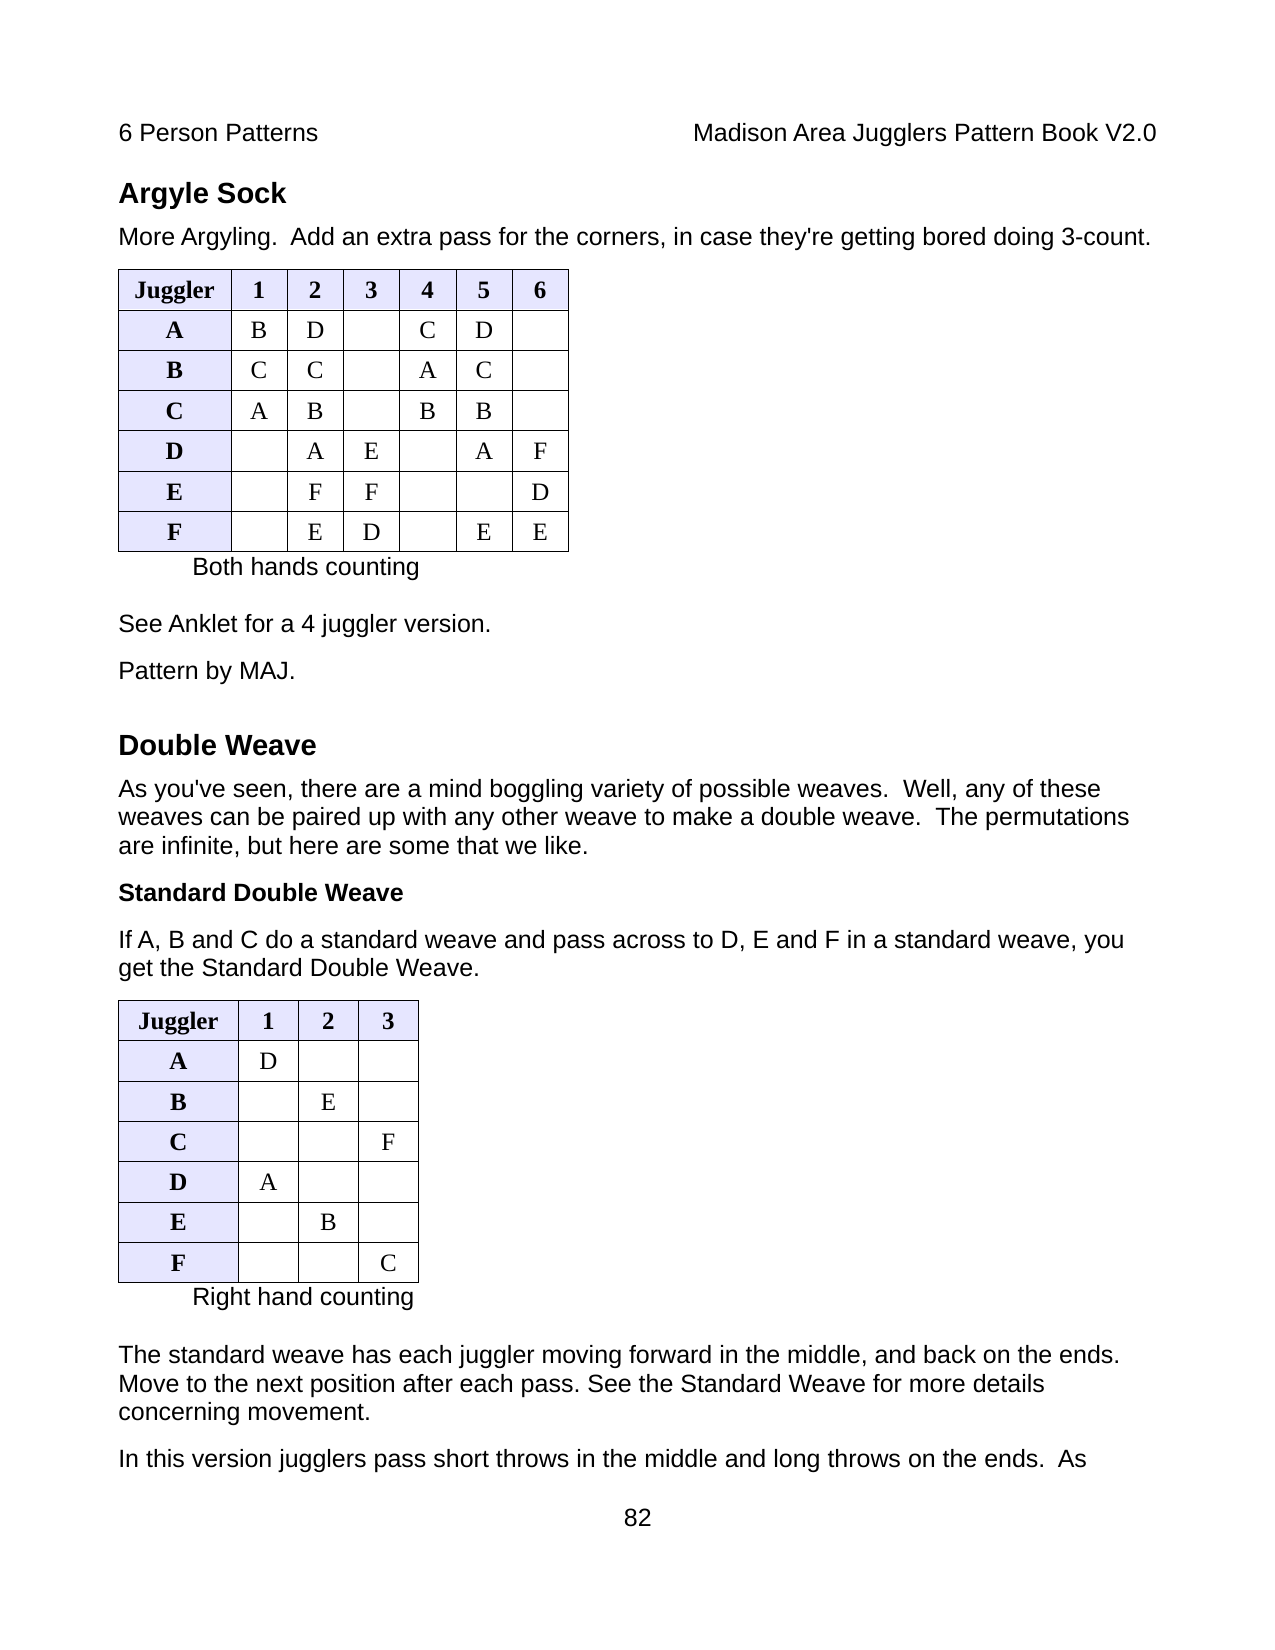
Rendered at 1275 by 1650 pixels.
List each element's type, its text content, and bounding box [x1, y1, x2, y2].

table_cell [299, 1041, 358, 1081]
table_cell [400, 431, 456, 471]
text The standard weave has each juggler moving forward in the middle, and back on the ends. Move to the next position after each pass. See the Standard Weave for more details concerning movement. [118, 1340, 1157, 1426]
table_cell F [344, 472, 399, 511]
table_cell [359, 1082, 418, 1121]
table_header 2 [288, 270, 343, 309]
table_cell C [359, 1243, 418, 1282]
table_cell C [288, 351, 343, 390]
table_cell [344, 391, 399, 430]
table_cell D [457, 311, 512, 350]
text In this version jugglers pass short throws in the middle and long throws on the ends. As [118, 1444, 1157, 1473]
text As you've seen, there are a mind boggling variety of possible weaves. Well, any of these weaves can be paired up with any other weave to make a double weave. The permutations are infinite, but here are some that we like. [118, 773, 1157, 860]
table_cell C [119, 391, 231, 430]
table_cell B [400, 391, 456, 430]
table_cell A [400, 351, 456, 390]
table_header 4 [400, 270, 456, 309]
table_cell E [119, 472, 231, 511]
table_cell [232, 431, 287, 471]
table_header 1 [239, 1001, 298, 1040]
table_header 3 [344, 270, 399, 309]
table_cell C [457, 351, 512, 390]
table_cell F [513, 431, 568, 471]
table_header 6 [513, 270, 568, 309]
table_cell [239, 1203, 298, 1242]
table_cell [359, 1203, 418, 1242]
text Standard Double Weave [118, 878, 1157, 907]
table_cell F [288, 472, 343, 511]
table_header 1 [232, 270, 287, 309]
text More Argyling. Add an extra pass for the corners, in case they're getting bored doing 3-count. [118, 222, 1157, 251]
table_cell [513, 351, 568, 390]
table_cell [232, 512, 287, 551]
table_cell D [119, 1162, 238, 1202]
table_cell A [288, 431, 343, 471]
table_cell [457, 472, 512, 511]
table_cell [299, 1162, 358, 1202]
table_cell F [119, 512, 231, 551]
table_header Juggler [119, 270, 231, 309]
table_cell B [232, 311, 287, 350]
table_cell [239, 1243, 298, 1282]
table_cell E [513, 512, 568, 551]
table_cell A [457, 431, 512, 471]
table_cell B [299, 1203, 358, 1242]
table_header 2 [299, 1001, 358, 1040]
table_cell F [359, 1122, 418, 1161]
table_cell E [288, 512, 343, 551]
table_cell D [288, 311, 343, 350]
table_cell E [299, 1082, 358, 1121]
subtitle Argyle Sock [118, 176, 1157, 210]
table_cell B [119, 351, 231, 390]
table_cell E [119, 1203, 238, 1242]
table_cell C [232, 351, 287, 390]
table_cell [400, 512, 456, 551]
table_cell [344, 311, 399, 350]
table_cell [299, 1122, 358, 1161]
table_cell E [344, 431, 399, 471]
table_cell A [239, 1162, 298, 1202]
table_cell A [119, 1041, 238, 1081]
table_cell B [288, 391, 343, 430]
table_cell D [119, 431, 231, 471]
table_cell A [232, 391, 287, 430]
text See Anklet for a 4 juggler version. [118, 609, 1157, 638]
table_cell [359, 1162, 418, 1202]
table_cell [239, 1082, 298, 1121]
table_header 5 [457, 270, 512, 309]
text Right hand counting [118, 1282, 1157, 1311]
table_cell [359, 1041, 418, 1081]
table_cell B [119, 1082, 238, 1121]
table_cell D [344, 512, 399, 551]
table_cell C [119, 1122, 238, 1161]
table_cell C [400, 311, 456, 350]
text If A, B and C do a standard weave and pass across to D, E and F in a standard weave, you get the Standard Double Weave. [118, 924, 1157, 982]
text Both hands counting [118, 551, 1157, 580]
table_cell A [119, 311, 231, 350]
table_cell [232, 472, 287, 511]
table_cell B [457, 391, 512, 430]
table_cell [513, 391, 568, 430]
table_cell [400, 472, 456, 511]
table_cell [299, 1243, 358, 1282]
table_cell F [119, 1243, 238, 1282]
table_header 3 [359, 1001, 418, 1040]
table_cell [513, 311, 568, 350]
subtitle Double Weave [118, 727, 1157, 761]
table_header Juggler [119, 1001, 238, 1040]
table_cell E [457, 512, 512, 551]
table_cell D [239, 1041, 298, 1081]
table_cell [239, 1122, 298, 1161]
text Pattern by MAJ. [118, 656, 1157, 684]
table_cell [344, 351, 399, 390]
table_cell D [513, 472, 568, 511]
